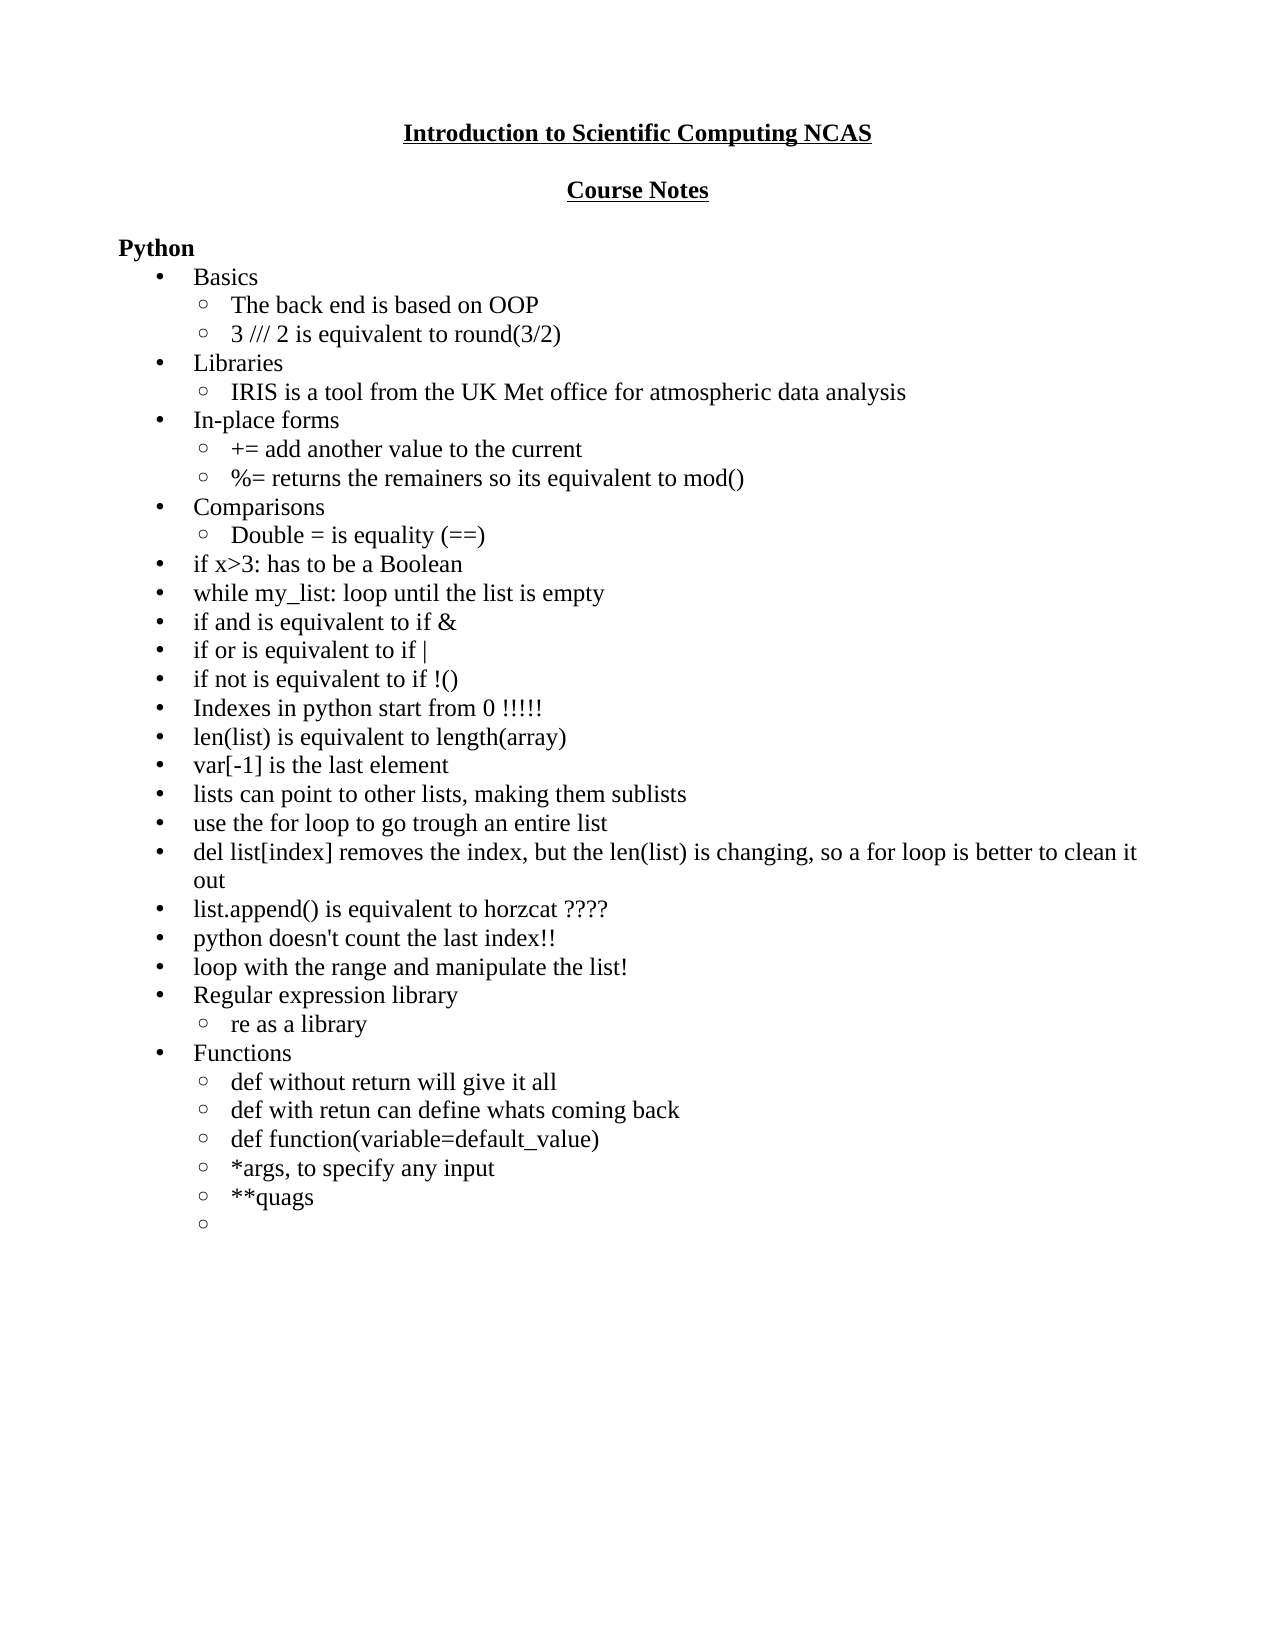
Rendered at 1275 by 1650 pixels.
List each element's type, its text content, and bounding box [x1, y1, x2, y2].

list Basics [156, 262, 1157, 291]
list def without return will give it all [193, 1067, 1157, 1096]
list var[-1] is the last element [156, 751, 1157, 779]
list len(list) is equivalent to length(array) [156, 722, 1157, 751]
text Course Notes [118, 176, 1157, 204]
list del list[index] removes the index, but the len(list) is changing, so a for loop is better to clean it out [156, 837, 1157, 894]
list Libraries [156, 348, 1157, 377]
list **quags [193, 1182, 1157, 1211]
list python doesn't count the last index!! [156, 923, 1157, 952]
list while my_list: loop until the list is empty [156, 578, 1157, 607]
list re as a library [193, 1009, 1157, 1038]
list if or is equivalent to if | [156, 636, 1157, 664]
text Python [118, 233, 1157, 262]
list += add another value to the current [193, 434, 1157, 463]
list Double = is equality (==) [193, 521, 1157, 549]
list Comparisons [156, 492, 1157, 521]
list Regular expression library [156, 981, 1157, 1009]
text Introduction to Scientific Computing NCAS [118, 118, 1157, 147]
list if not is equivalent to if !() [156, 664, 1157, 693]
list if x>3: has to be a Boolean [156, 549, 1157, 578]
list def with retun can define whats coming back [193, 1096, 1157, 1124]
list lists can point to other lists, making them sublists [156, 779, 1157, 808]
list %= returns the remainers so its equivalent to mod() [193, 463, 1157, 492]
list list.append() is equivalent to horzcat ???? [156, 894, 1157, 923]
list The back end is based on OOP [193, 291, 1157, 319]
list IRIS is a tool from the UK Met office for atmospheric data analysis [193, 377, 1157, 406]
list Functions [156, 1038, 1157, 1067]
list 3 /// 2 is equivalent to round(3/2) [193, 319, 1157, 348]
list In-place forms [156, 406, 1157, 434]
list use the for loop to go trough an entire list [156, 808, 1157, 837]
list *args, to specify any input [193, 1153, 1157, 1182]
list if and is equivalent to if & [156, 607, 1157, 636]
list def function(variable=default_value) [193, 1124, 1157, 1153]
list loop with the range and manipulate the list! [156, 952, 1157, 981]
list Indexes in python start from 0 !!!!! [156, 693, 1157, 722]
